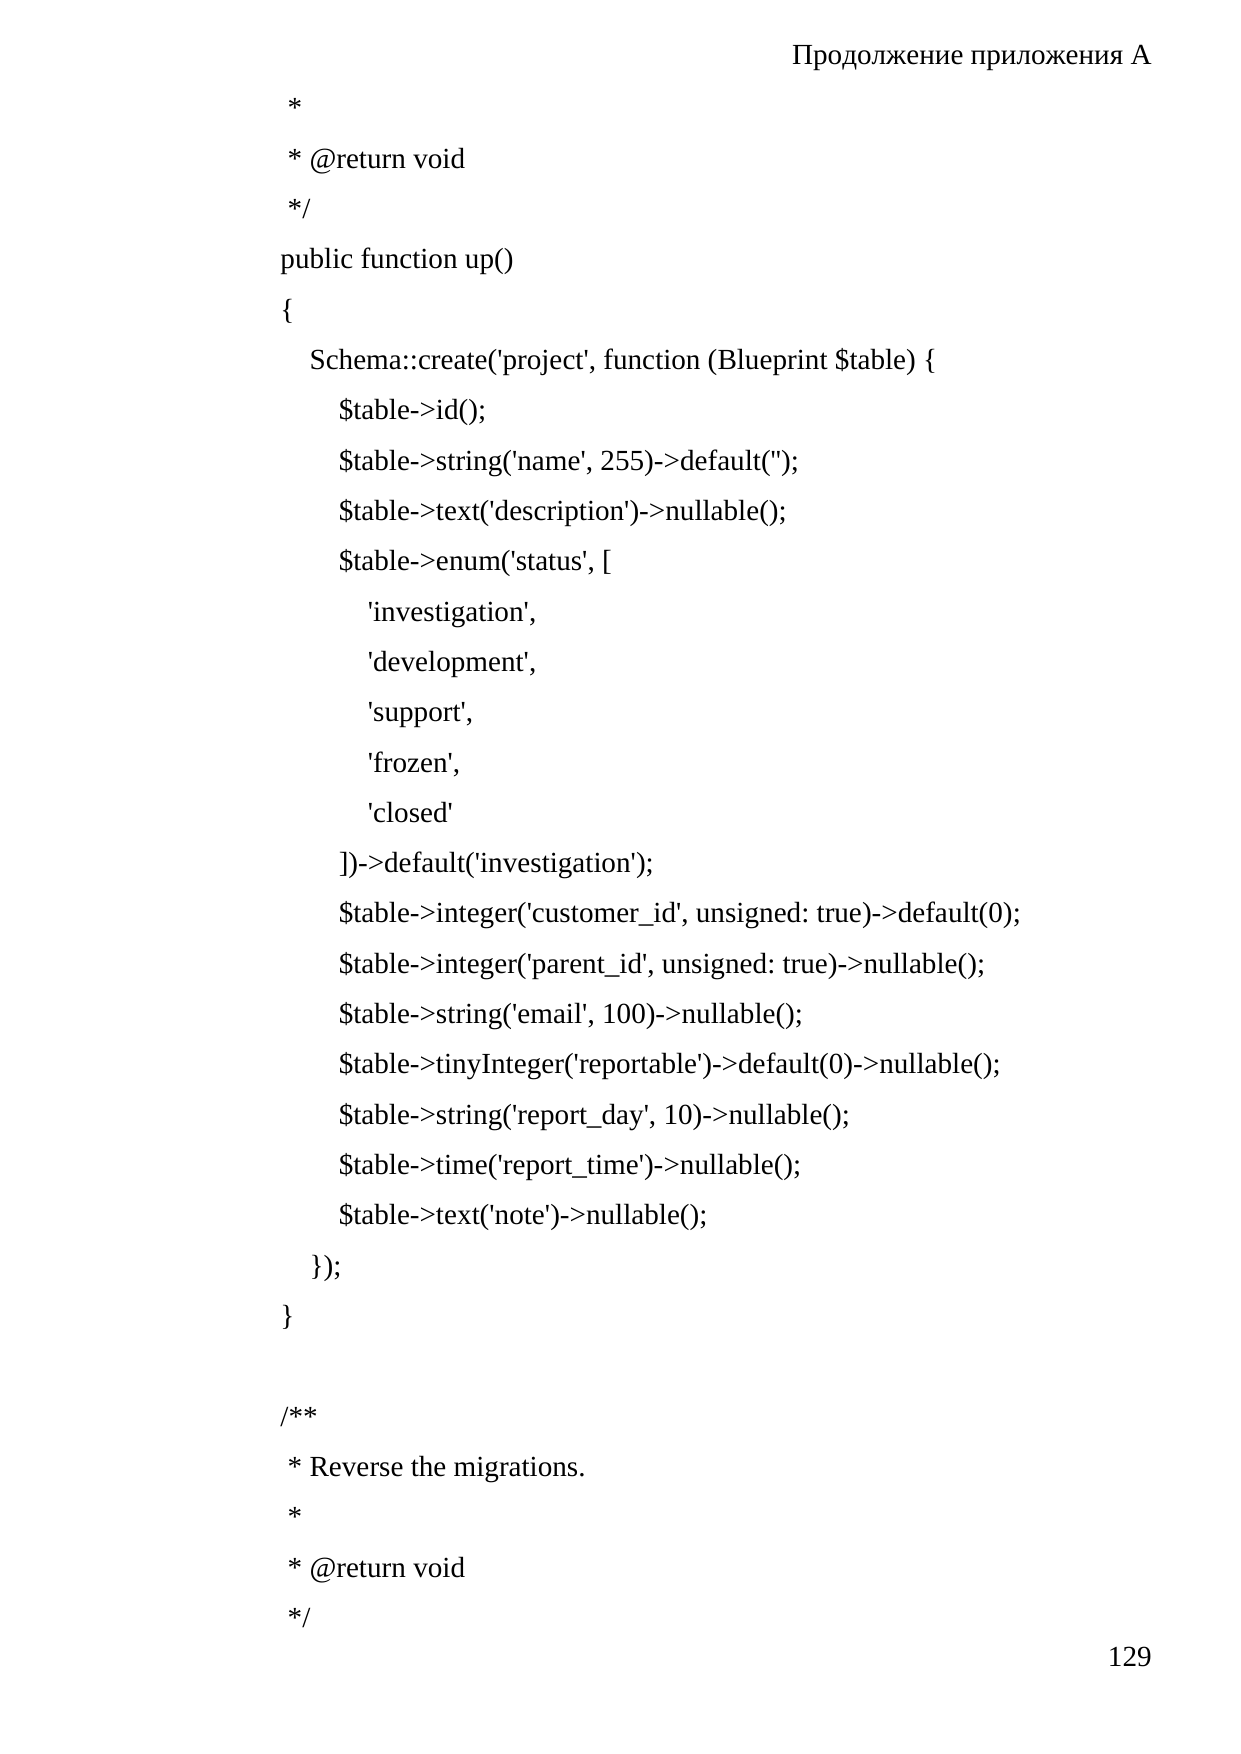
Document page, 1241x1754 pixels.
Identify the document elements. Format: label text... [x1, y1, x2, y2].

text } [177, 1298, 1152, 1332]
text * [177, 91, 1152, 124]
text 'frozen', [177, 745, 1152, 778]
text $table->text('description')->nullable(); [177, 493, 1152, 527]
text $table->time('report_time')->nullable(); [177, 1147, 1152, 1181]
text $table->tinyInteger('reportable')->default(0)->nullable(); [177, 1047, 1152, 1080]
text /** [177, 1399, 1152, 1432]
text }); [177, 1248, 1152, 1281]
text $table->string('email', 100)->nullable(); [177, 996, 1152, 1030]
text $table->integer('parent_id', unsigned: true)->nullable(); [177, 946, 1152, 979]
text $table->text('note')->nullable(); [177, 1197, 1152, 1231]
text ])->default('investigation'); [177, 845, 1152, 879]
text 'development', [177, 644, 1152, 678]
text * @return void [177, 1550, 1152, 1583]
text * [177, 1499, 1152, 1533]
text * @return void [177, 141, 1152, 174]
text public function up() [177, 242, 1152, 275]
text Schema::create('project', function (Blueprint $table) { [177, 342, 1152, 376]
text $table->integer('customer_id', unsigned: true)->default(0); [177, 896, 1152, 929]
text */ [177, 1600, 1152, 1633]
text */ [177, 191, 1152, 225]
text $table->id(); [177, 392, 1152, 426]
text 'investigation', [177, 594, 1152, 627]
text 'support', [177, 694, 1152, 728]
text $table->string('report_day', 10)->nullable(); [177, 1097, 1152, 1130]
text { [177, 292, 1152, 325]
text 'closed' [177, 795, 1152, 828]
text $table->string('name', 255)->default(''); [177, 443, 1152, 476]
text * Reverse the migrations. [177, 1449, 1152, 1483]
text $table->enum('status', [ [177, 543, 1152, 577]
